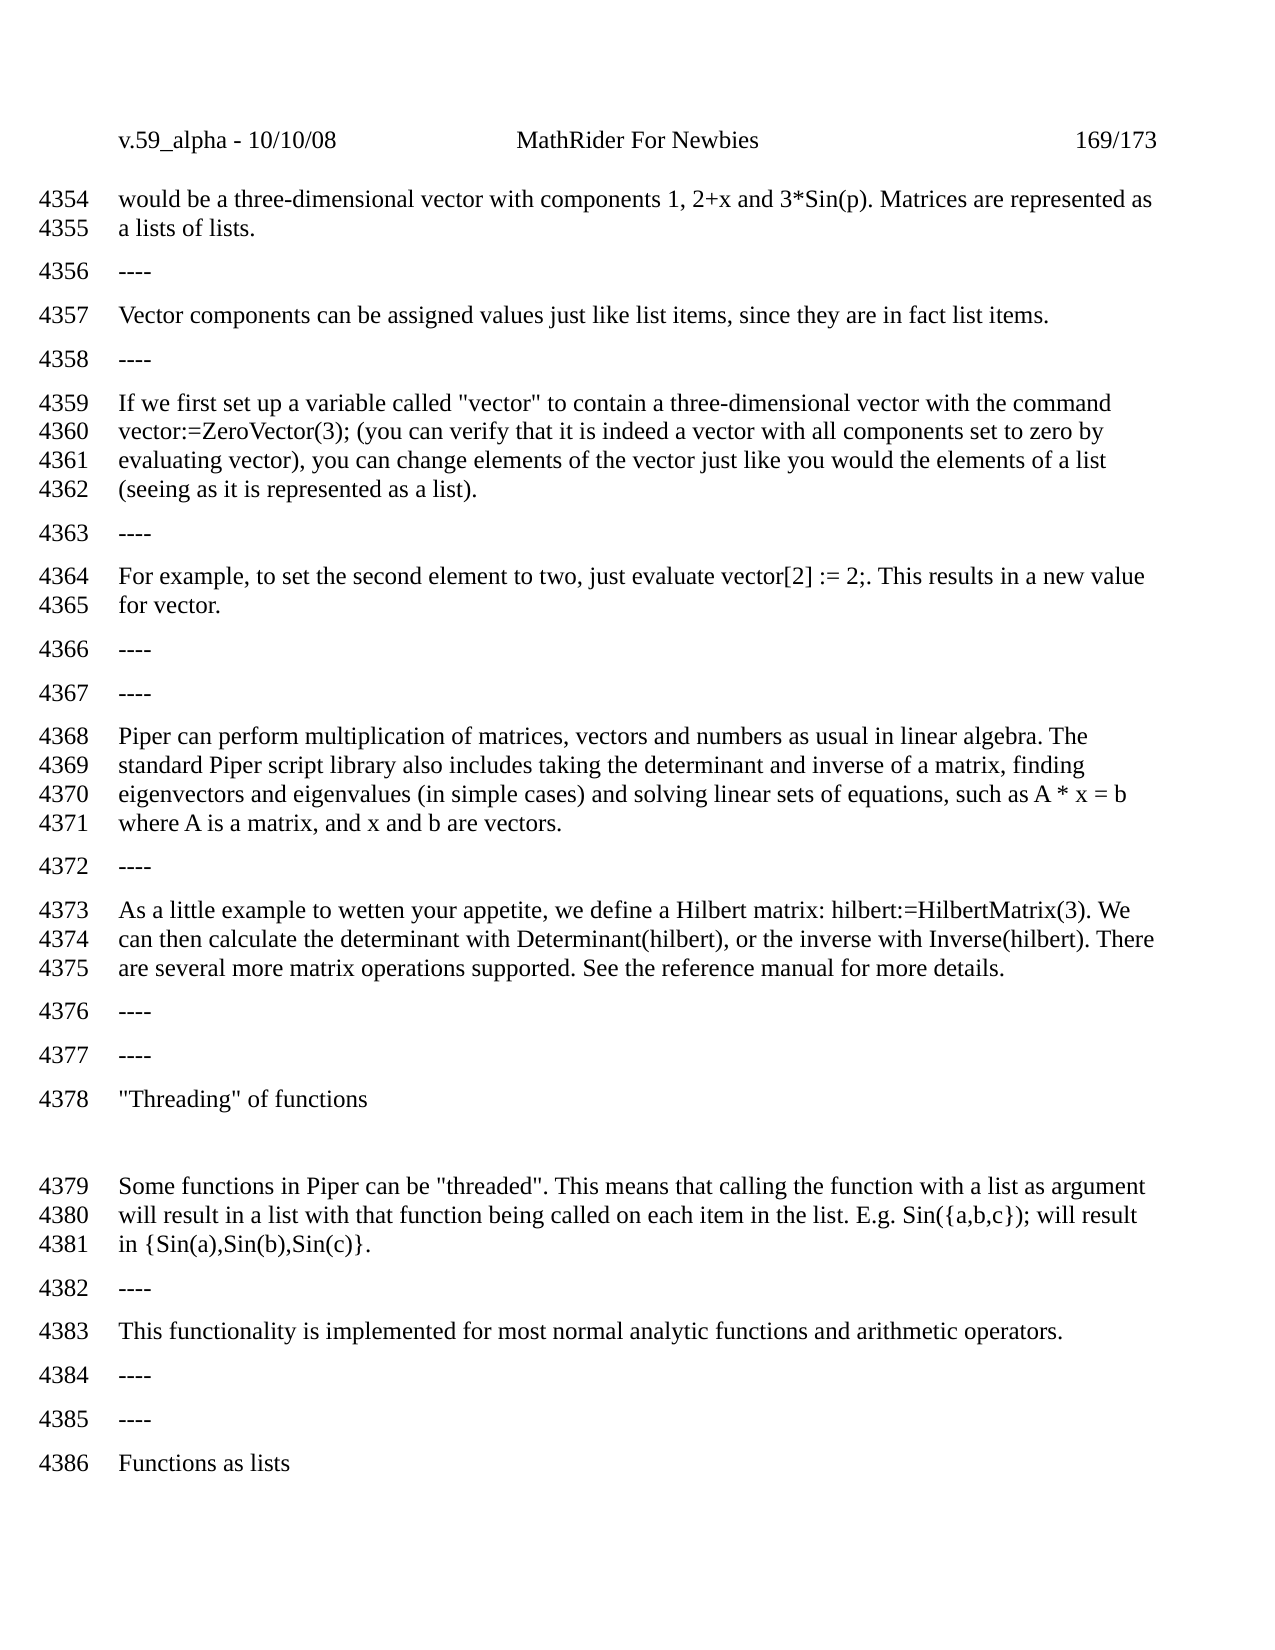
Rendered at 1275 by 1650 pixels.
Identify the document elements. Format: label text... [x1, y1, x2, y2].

text would be a three-dimensional vector with components 1, 2+x and 3*Sin(p). Matrices are represented as a lists of lists. [118, 184, 1157, 241]
text ---- [118, 678, 1157, 706]
text ---- [118, 1273, 1157, 1301]
text ---- [118, 344, 1157, 373]
text ---- [118, 518, 1157, 546]
text As a little example to wetten your appetite, we define a Hilbert matrix: hilbert:=HilbertMatrix(3). We can then calculate the determinant with Determinant(hilbert), or the inverse with Inverse(hilbert). There are several more matrix operations supported. See the reference manual for more details. [118, 895, 1157, 981]
text Functions as lists [118, 1448, 1157, 1476]
text If we first set up a variable called "vector" to contain a three-dimensional vector with the command vector:=ZeroVector(3); (you can verify that it is indeed a vector with all components set to zero by evaluating vector), you can change elements of the vector just like you would the elements of a list (seeing as it is represented as a list). [118, 388, 1157, 503]
text "Threading" of functions [118, 1084, 1157, 1113]
text This functionality is implemented for most normal analytic functions and arithmetic operators. [118, 1316, 1157, 1345]
text ---- [118, 634, 1157, 663]
text ---- [118, 996, 1157, 1025]
text Vector components can be assigned values just like list items, since they are in fact list items. [118, 300, 1157, 329]
text ---- [118, 1360, 1157, 1389]
text For example, to set the second element to two, just evaluate vector[2] := 2;. This results in a new value for vector. [118, 561, 1157, 619]
text ---- [118, 256, 1157, 285]
text Some functions in Piper can be "threaded". This means that calling the function with a list as argument will result in a list with that function being called on each item in the list. E.g. Sin({a,b,c}); will result in {Sin(a),Sin(b),Sin(c)}. [118, 1171, 1157, 1258]
text ---- [118, 851, 1157, 880]
text ---- [118, 1040, 1157, 1069]
text ---- [118, 1404, 1157, 1433]
text Piper can perform multiplication of matrices, vectors and numbers as usual in linear algebra. The standard Piper script library also includes taking the determinant and inverse of a matrix, finding eigenvectors and eigenvalues (in simple cases) and solving linear sets of equations, such as A * x = b where A is a matrix, and x and b are vectors. [118, 721, 1157, 836]
